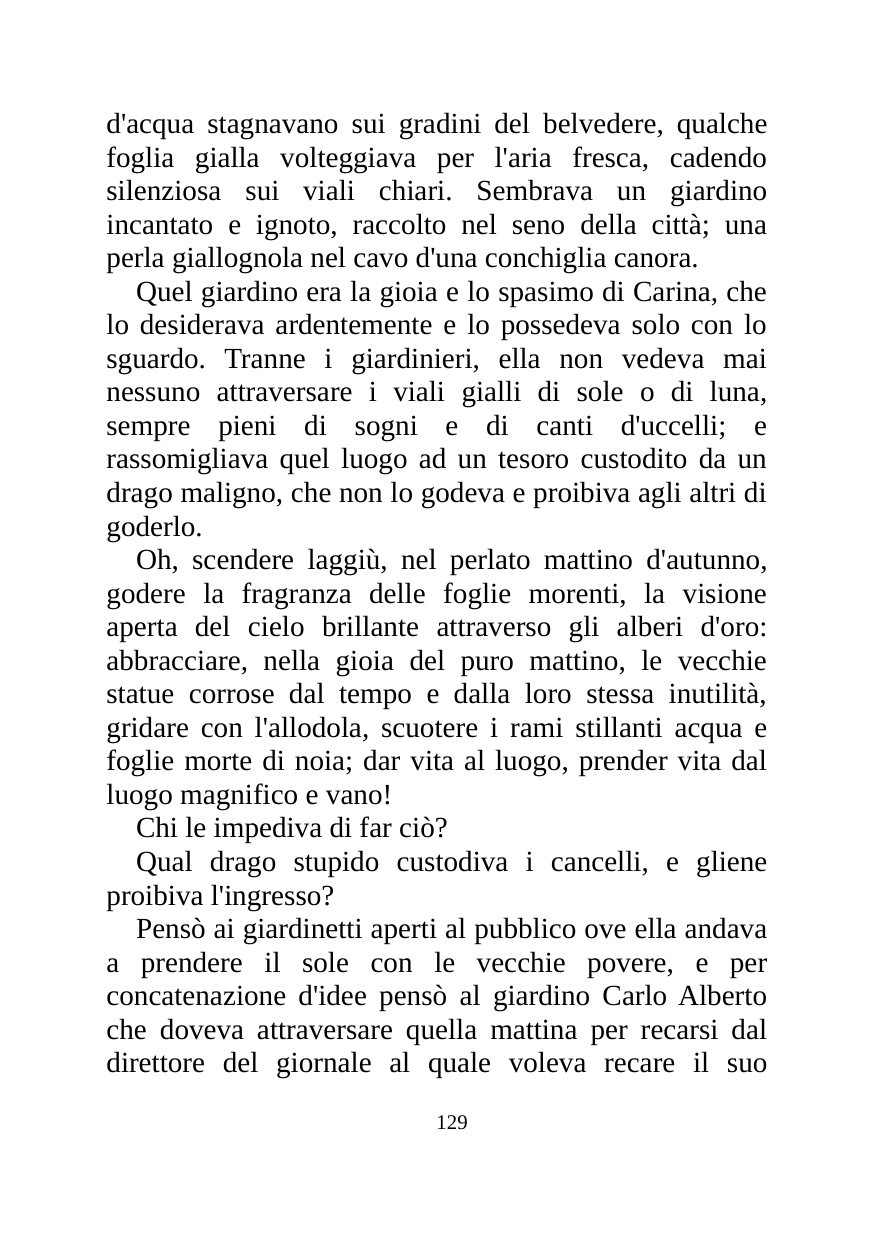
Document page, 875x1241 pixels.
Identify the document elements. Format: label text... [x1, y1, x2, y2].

text Pensò ai giardinetti aperti al pubblico ove ella andava a prendere il sole con le vecchie povere, e per concatenazione d'idee pensò al giardino Carlo Alberto che doveva attraversare quella mattina per recarsi dal direttore del giornale al quale voleva recare il suo [106, 911, 768, 1079]
text d'acqua stagnavano sui gradini del belvedere, qualche foglia gialla volteggiava per l'aria fresca, cadendo silenziosa sui viali chiari. Sembrava un giardino incantato e ignoto, raccolto nel seno della città; una perla giallognola nel cavo d'una conchiglia canora. [106, 106, 768, 274]
text Quel giardino era la gioia e lo spasimo di Carina, che lo desiderava ardentemente e lo possedeva solo con lo sguardo. Tranne i giardinieri, ella non vedeva mai nessuno attraversare i viali gialli di sole o di luna, sempre pieni di sogni e di canti d'uccelli; e rassomigliava quel luogo ad un tesoro custodito da un drago maligno, che non lo godeva e proibiva agli altri di goderlo. [106, 274, 768, 542]
text Oh, scendere laggiù, nel perlato mattino d'autunno, godere la fragranza delle foglie morenti, la visione aperta del cielo brillante attraverso gli alberi d'oro: abbracciare, nella gioia del puro mattino, le vecchie statue corrose dal tempo e dalla loro stessa inutilità, gridare con l'allodola, scuotere i rami stillanti acqua e foglie morte di noia; dar vita al luogo, prender vita dal luogo magnifico e vano! [106, 542, 768, 811]
text Qual drago stupido custodiva i cancelli, e gliene proibiva l'ingresso? [106, 844, 768, 911]
text Chi le impediva di far ciò? [106, 811, 768, 844]
